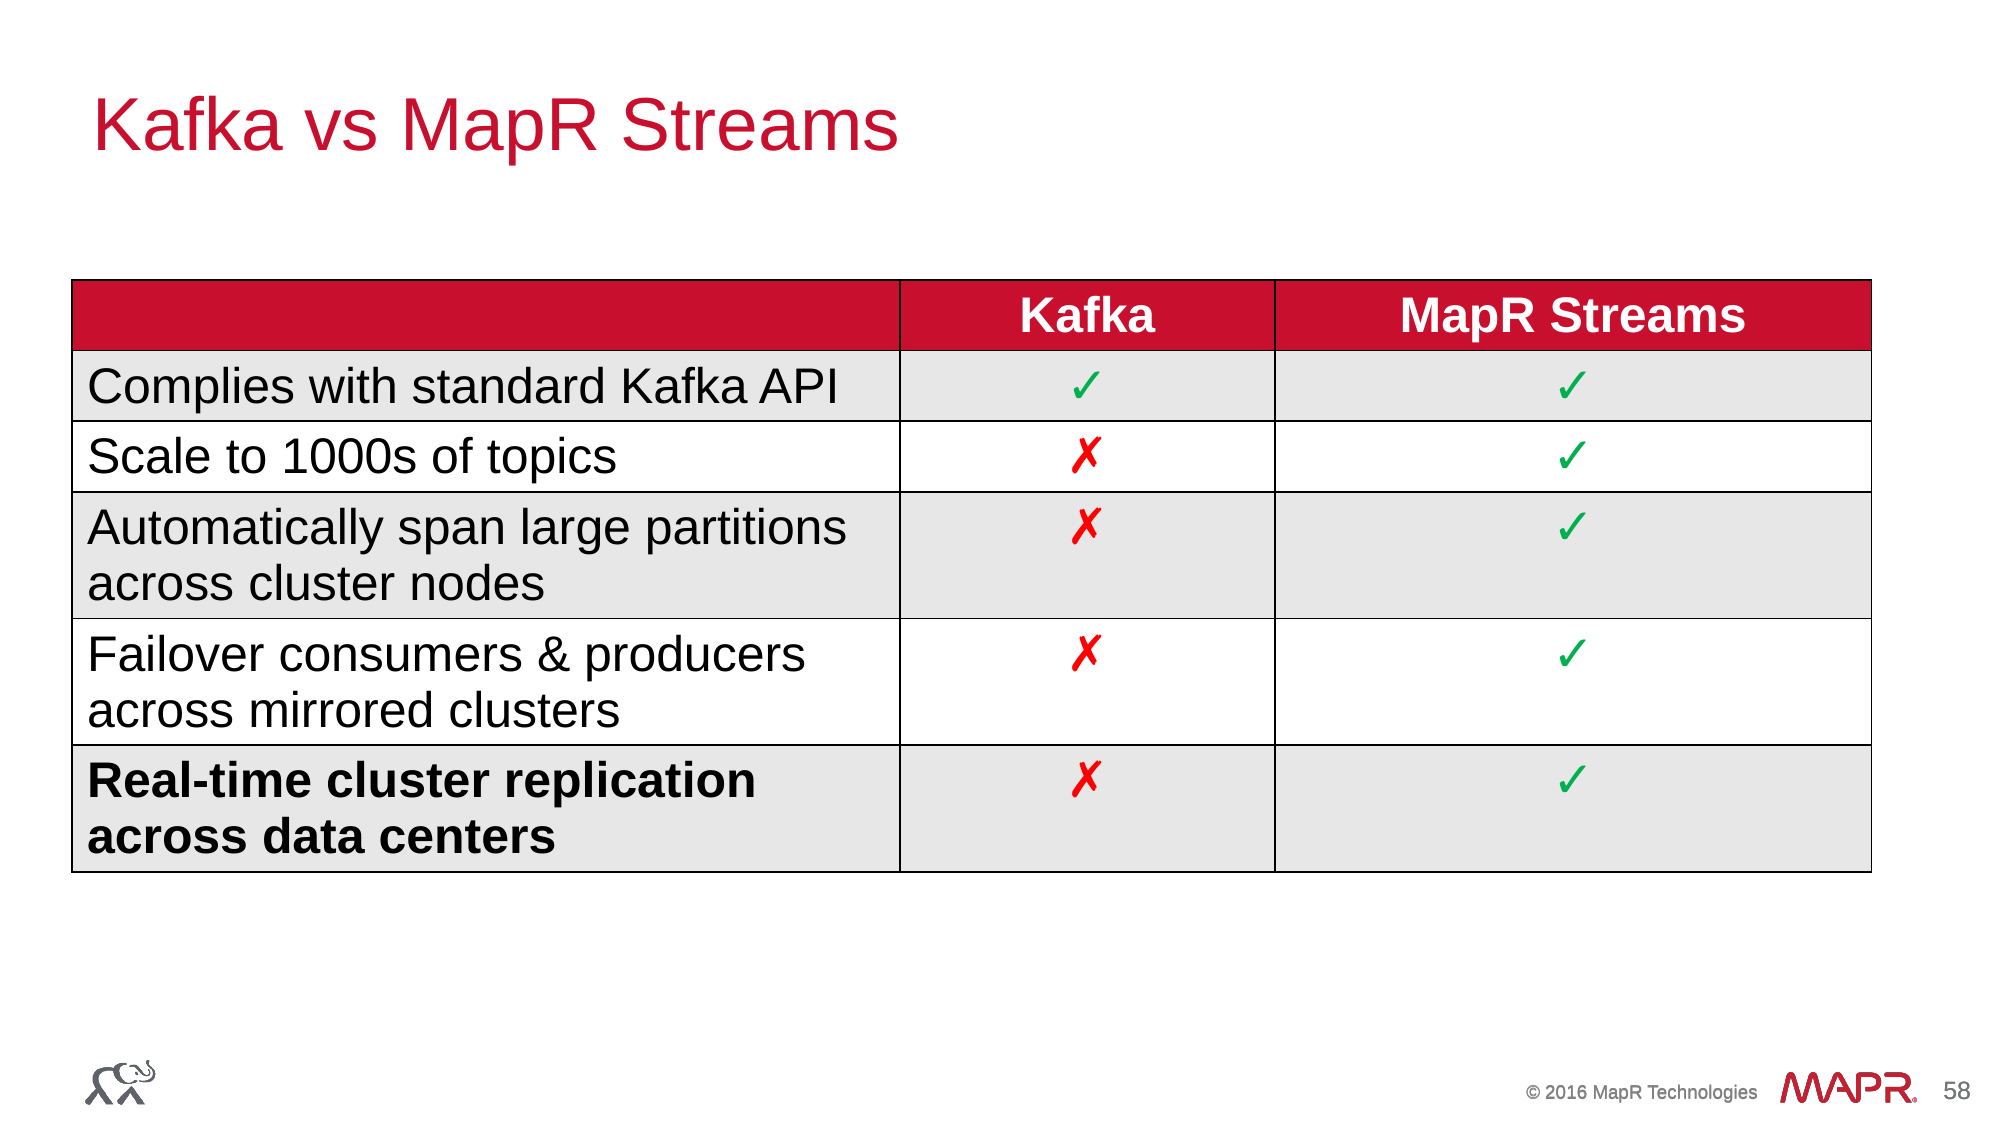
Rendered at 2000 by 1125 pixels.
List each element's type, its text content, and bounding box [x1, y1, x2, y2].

table_cell ✓ [1276, 422, 1871, 491]
table_header Kafka [901, 281, 1274, 350]
table_cell Automatically span large partitions across cluster nodes [73, 493, 899, 618]
table_cell Failover consumers & producers across mirrored clusters [73, 619, 899, 744]
table_cell ✓ [1276, 493, 1871, 618]
table_cell ✗ [901, 746, 1274, 871]
table_cell ✓ [1276, 619, 1871, 744]
table_header [73, 281, 899, 350]
table_header MapR Streams [1276, 281, 1871, 350]
table_cell Complies with standard Kafka API [73, 351, 899, 420]
table_cell Scale to 1000s of topics [73, 422, 899, 491]
table_cell ✓ [1276, 746, 1871, 871]
table_cell ✗ [901, 493, 1274, 618]
table_cell ✗ [901, 619, 1274, 744]
title Kafka vs MapR Streams [72, 45, 1872, 197]
table_cell ✗ [901, 422, 1274, 491]
table_cell Real-time cluster replication across data centers [73, 746, 899, 871]
table_cell ✓ [901, 351, 1274, 420]
picture [75, 1038, 167, 1125]
table_cell ✓ [1276, 351, 1871, 420]
